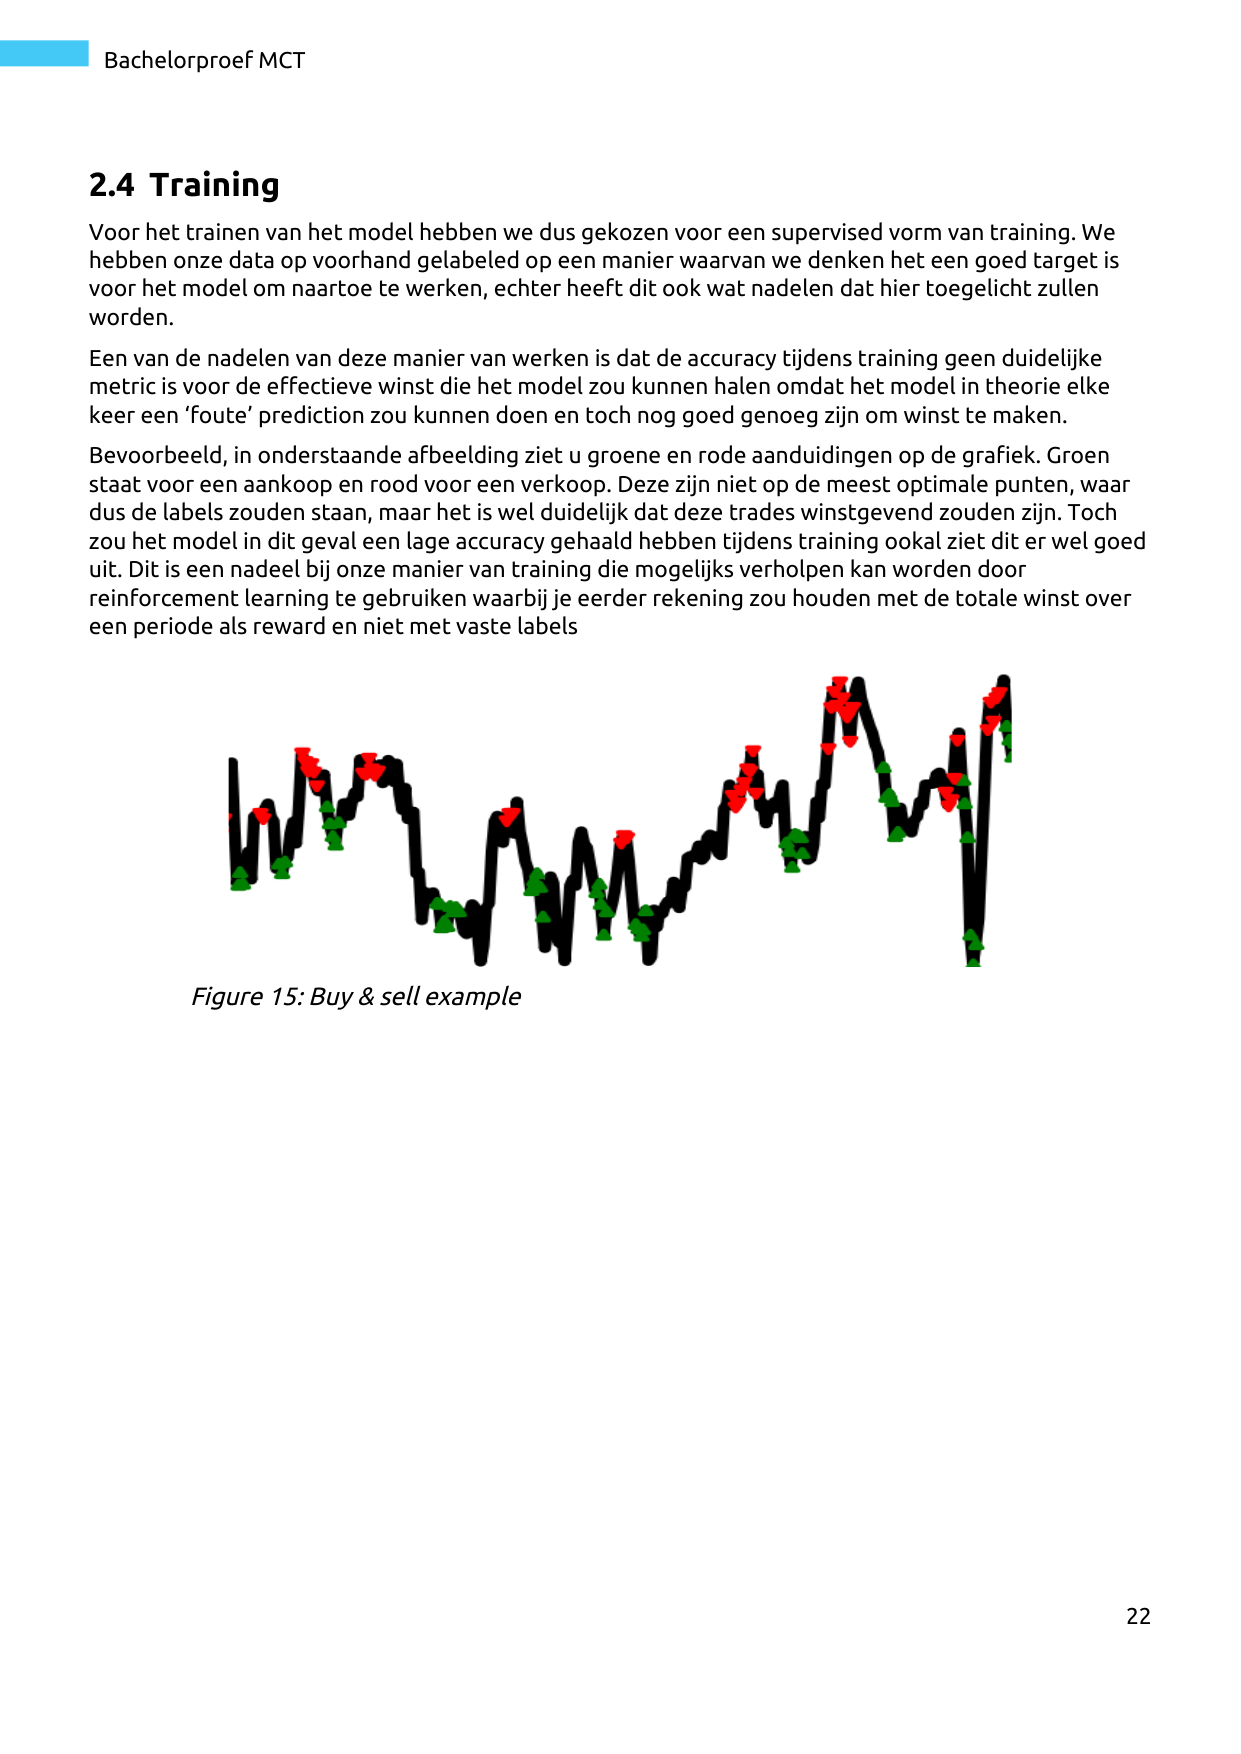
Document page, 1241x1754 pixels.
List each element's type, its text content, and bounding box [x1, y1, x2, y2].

text Figure 15: Buy & sell example [190, 967, 1051, 1010]
text Voor het trainen van het model hebben we dus gekozen voor een supervised vorm van training. We hebben onze data op voorhand gelabeled op een manier waarvan we denken het een goed target is voor het model om naartoe te werken, echter heeft dit ook wat nadelen dat hier toegelicht zullen worden. [89, 218, 1152, 329]
picture [228, 666, 1012, 967]
text Een van de nadelen van deze manier van werken is dat de accuracy tijdens training geen duidelijke metric is voor de effectieve winst die het model zou kunnen halen omdat het model in theorie elke keer een ‘foute’ prediction zou kunnen doen en toch nog goed genoeg zijn om winst te maken. [89, 344, 1152, 427]
subtitle Training [89, 164, 1152, 202]
text Bevoorbeeld, in onderstaande afbeelding ziet u groene en rode aanduidingen op de grafiek. Groen staat voor een aankoop en rood voor een verkoop. Deze zijn niet op de meest optimale punten, waar dus de labels zouden staan, maar het is wel duidelijk dat deze trades winstgevend zouden zijn. Toch zou het model in dit geval een lage accuracy gehaald hebben tijdens training ookal ziet dit er wel goed uit. Dit is een nadeel bij onze manier van training die mogelijks verholpen kan worden door reinforcement learning te gebruiken waarbij je eerder rekening zou houden met de totale winst over een periode als reward en niet met vaste labels [89, 442, 1152, 639]
